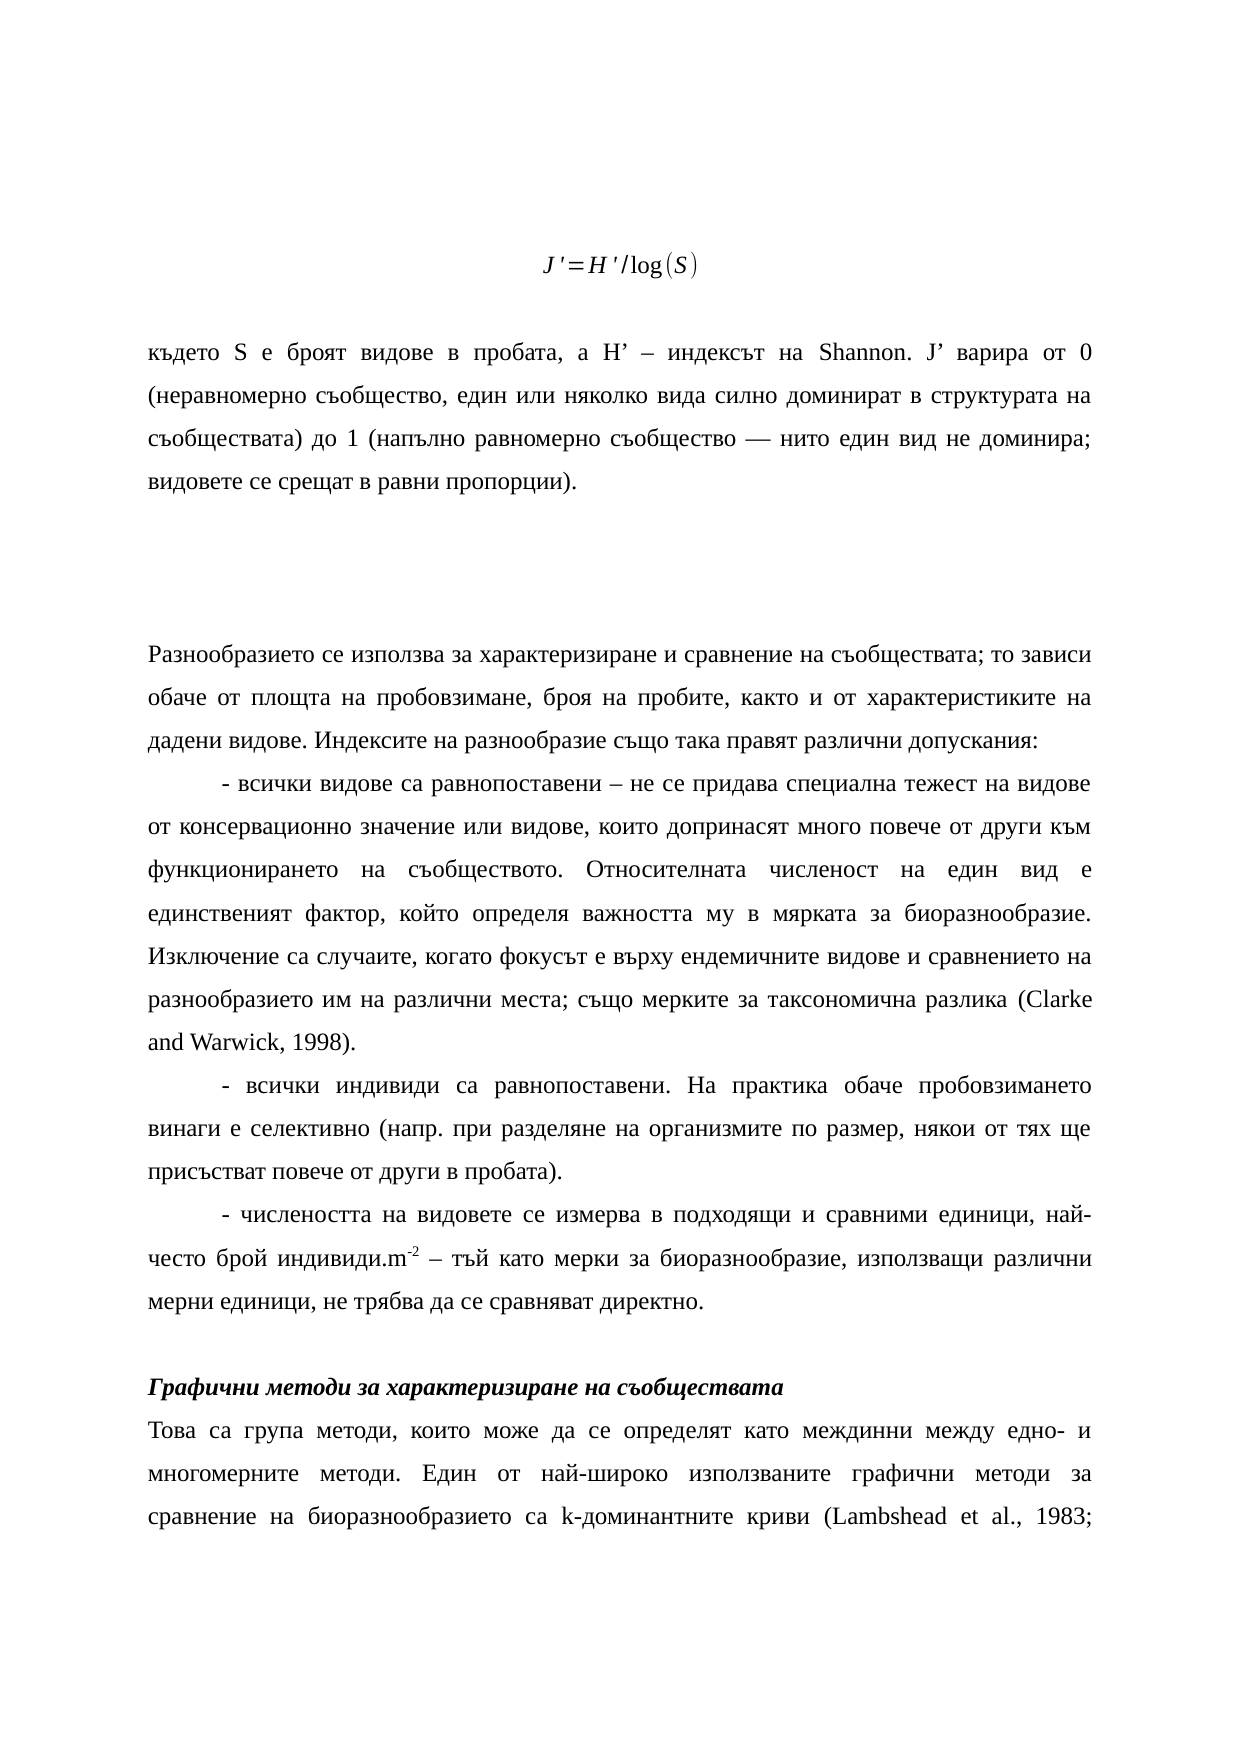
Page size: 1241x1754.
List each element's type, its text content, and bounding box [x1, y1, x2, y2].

text - числеността на видовете се измерва в подходящи и сравними единици, най-често брой индивиди.m-2 – тъй като мерки за биоразнообразие, използващи различни мерни единици, не трябва да се сравняват директно. [148, 1199, 1093, 1314]
text Графични методи за характеризиране на съобществата [148, 1372, 1093, 1401]
text Това са група методи, които може да се определят като междинни между едно- и многомерните методи. Един от най-широко използваните графични методи за сравнение на биоразнообразието са k-доминантните криви (Lambshead et al., 1983; [148, 1415, 1093, 1530]
text където S e броят видове в пробата, а Н’ – индексът на Shannon. J’ варира от 0 (неравномерно съобщество, един или няколко вида силно доминират в структурата на съобществата) до 1 (напълно равномерно съобщество — нито един вид не доминира; видовете се срещат в равни пропорции). [148, 337, 1093, 495]
text Разнообразието се използва за характеризиране и сравнение на съобществата; то зависи обаче от площта на пробовзимане, броя на пробите, както и от характеристиките на дадени видове. Индексите на разнообразие също така правят различни допускания: [148, 639, 1093, 754]
text - всички видове са равнопоставени – не се придава специална тежест на видове от консервационно значение или видове, които допринасят много повече от други към функционирането на съобществото. Относителната численост на един вид е единственият фактор, който определя важността му в мярката за биоразнообразие. Изключение са случаите, когато фокусът е върху ендемичните видове и сравнението на разнообразието им на различни места; също мерките за таксономична разлика (Clarke and Warwick, 1998). [148, 768, 1093, 1056]
text - всички индивиди са равнопоставени. На практика обаче пробовзимането винаги е селективно (напр. при разделяне на организмите по размер, някои от тях ще присъстват повече от други в пробатa). [148, 1070, 1093, 1185]
